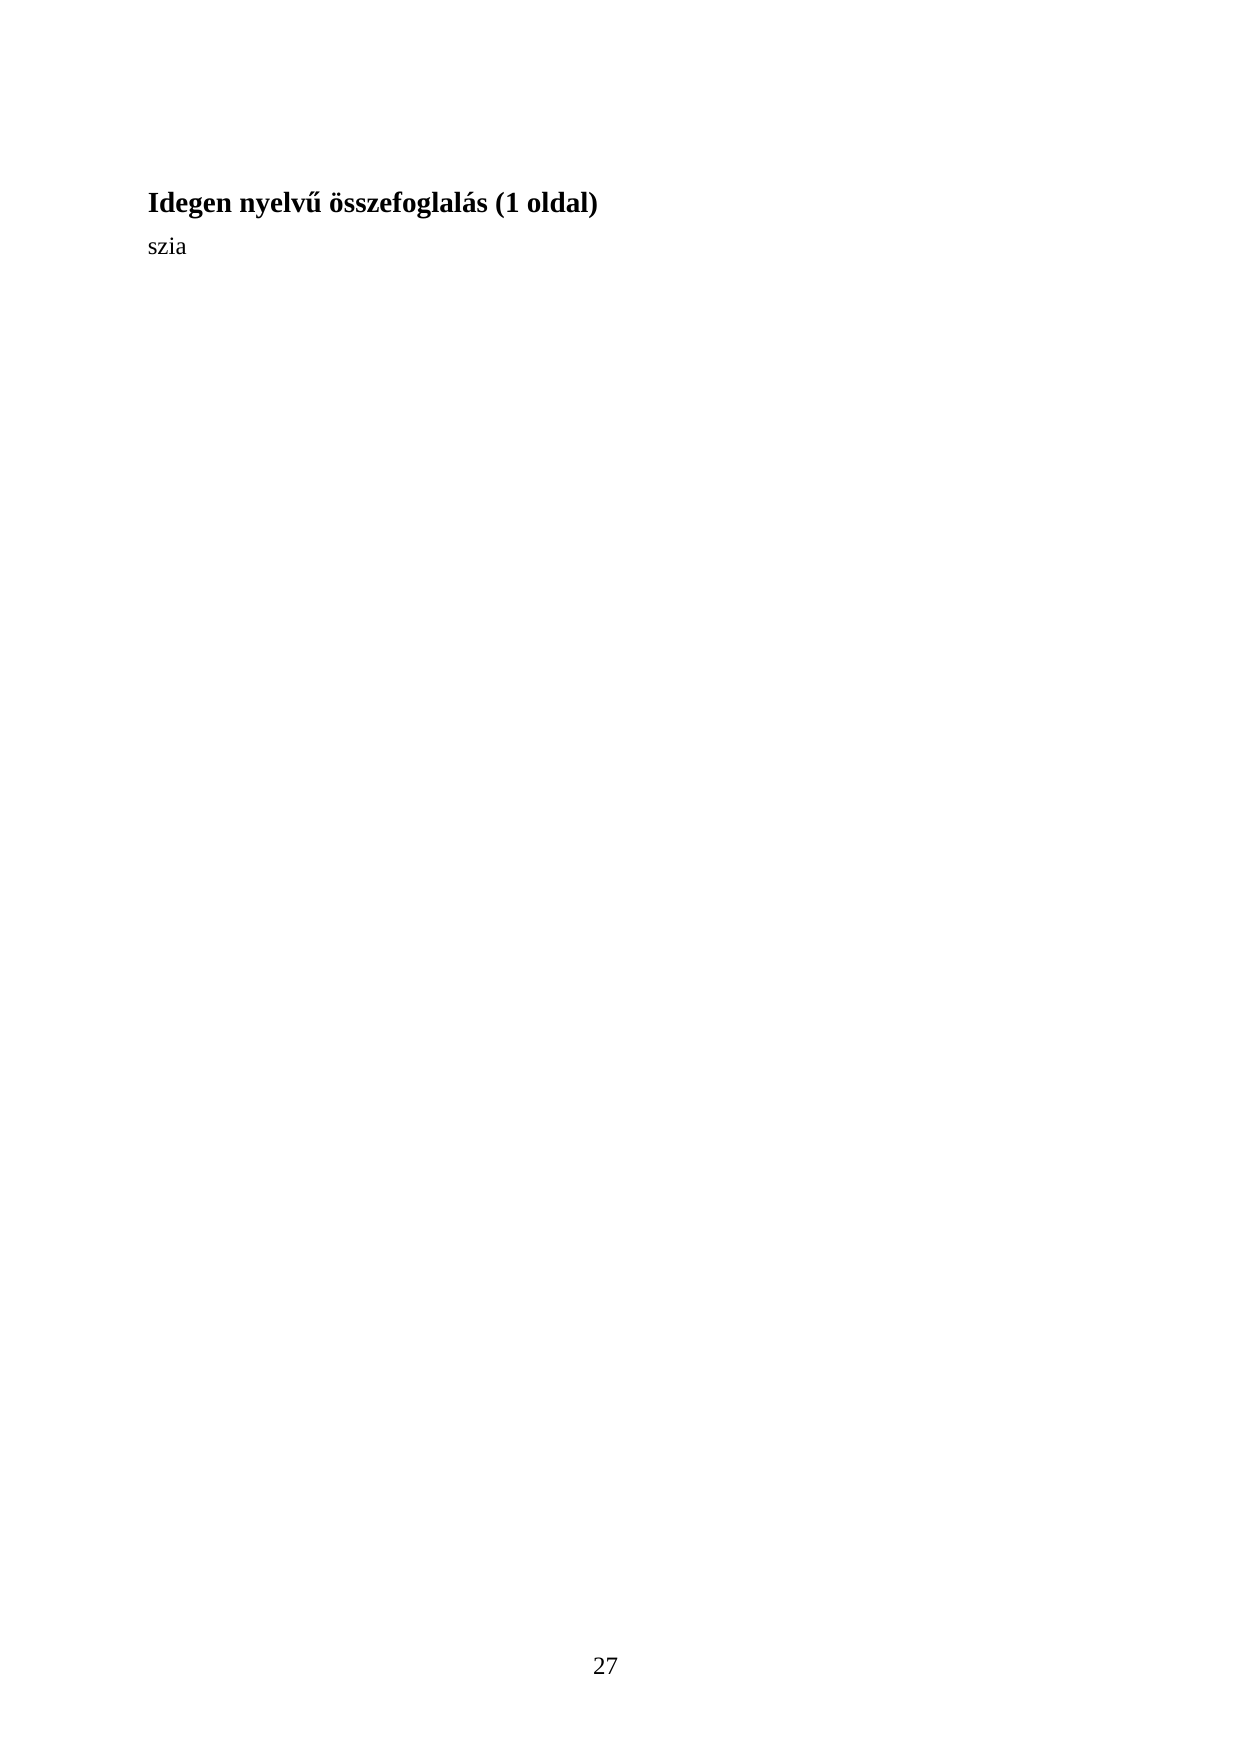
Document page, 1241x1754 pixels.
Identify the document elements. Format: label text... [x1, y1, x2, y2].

subtitle Idegen nyelvű összefoglalás (1 oldal) [148, 185, 1092, 219]
text szia [148, 231, 1092, 260]
